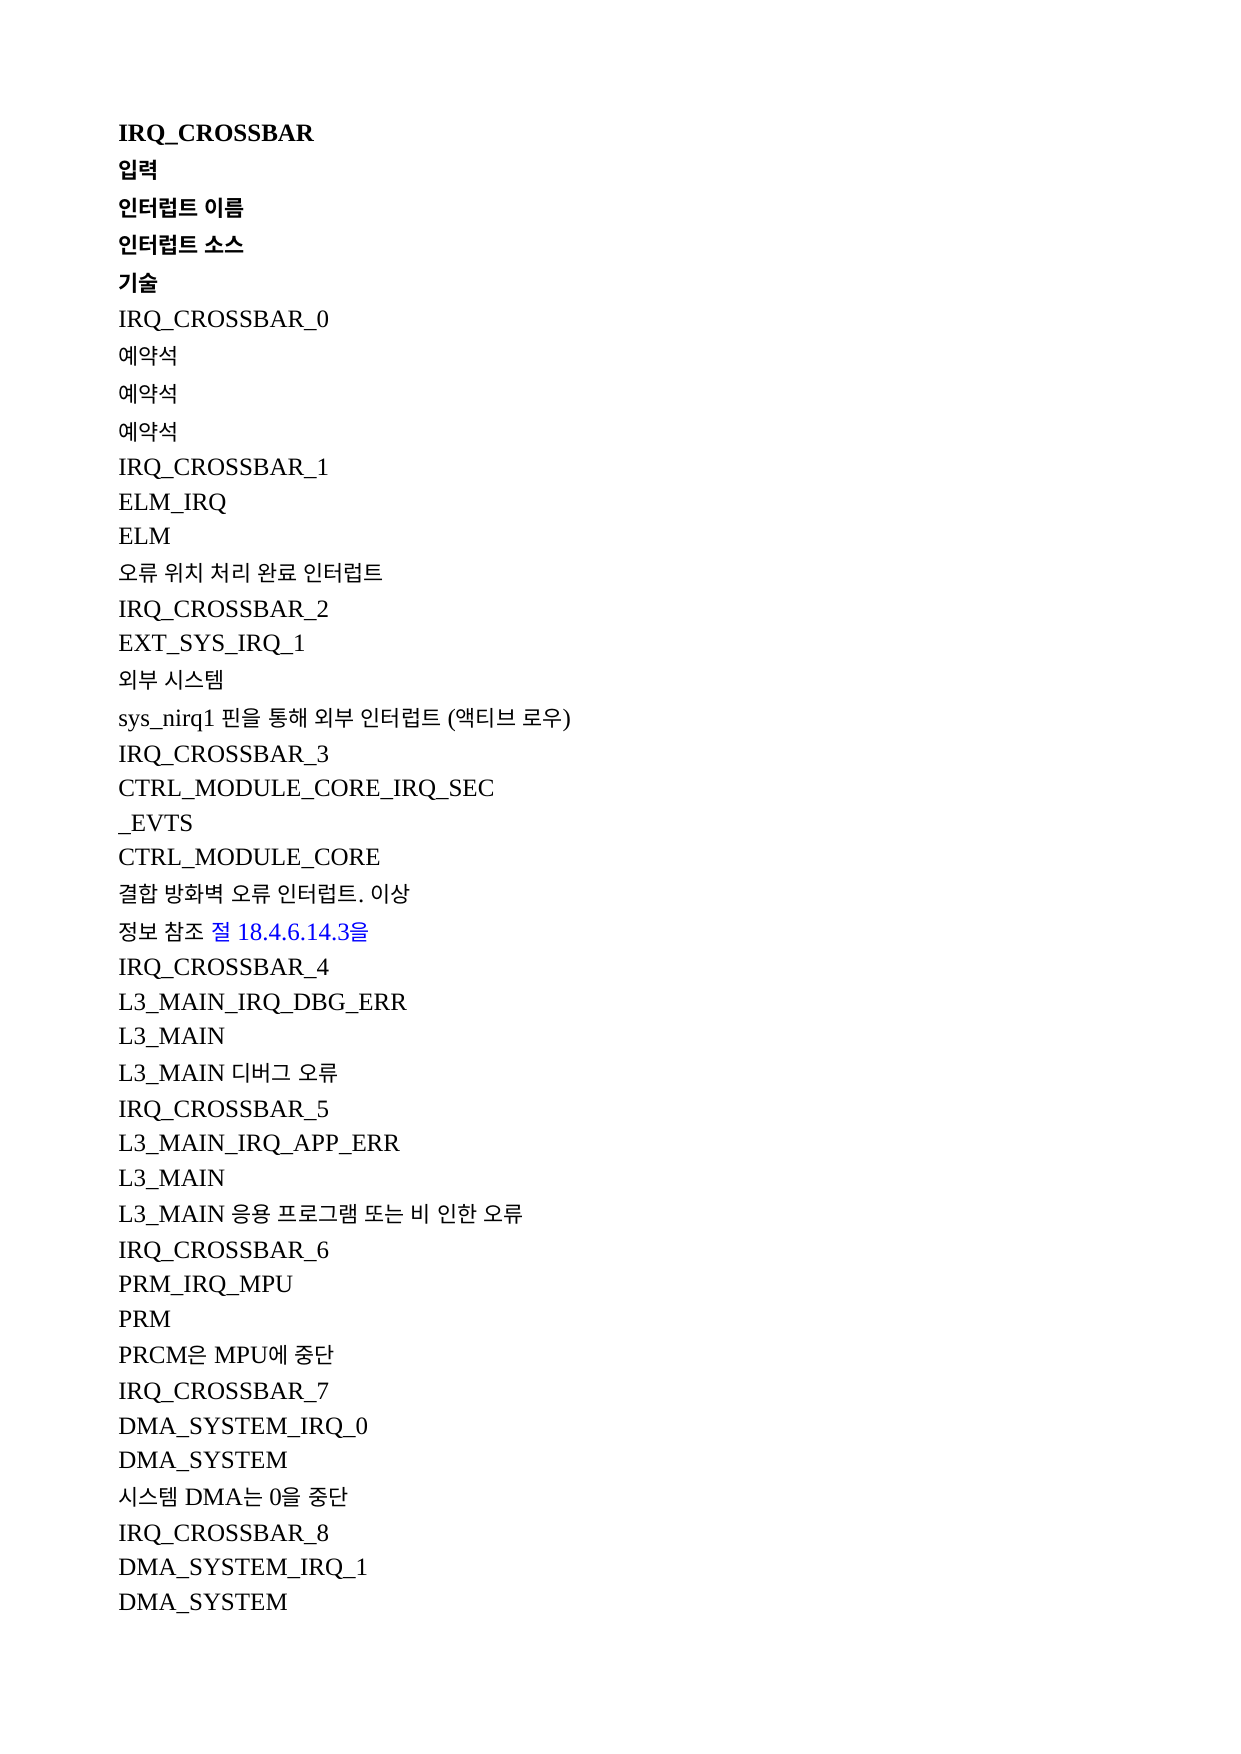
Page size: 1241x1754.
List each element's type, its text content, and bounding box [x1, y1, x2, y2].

text IRQ_CROSSBAR_8 [118, 1518, 1122, 1547]
text L3_MAIN 디버그 오류 [118, 1056, 1122, 1087]
text EXT_SYS_IRQ_1 [118, 628, 1122, 657]
text 인터럽트 이름 [118, 191, 1122, 222]
text CTRL_MODULE_CORE_IRQ_SEC [118, 773, 1122, 802]
text ELM [118, 521, 1122, 550]
text 기술 [118, 266, 1122, 298]
text 예약석 [118, 377, 1122, 408]
text L3_MAIN [118, 1021, 1122, 1050]
text L3_MAIN 응용 프로그램 또는 비 인한 오류 [118, 1197, 1122, 1229]
text IRQ_CROSSBAR_2 [118, 594, 1122, 623]
text DMA_SYSTEM [118, 1587, 1122, 1616]
text PRM_IRQ_MPU [118, 1269, 1122, 1298]
text IRQ_CROSSBAR_6 [118, 1235, 1122, 1264]
text 인터럽트 소스 [118, 228, 1122, 260]
text DMA_SYSTEM_IRQ_0 [118, 1411, 1122, 1440]
text 시스템 DMA는 0을 중단 [118, 1480, 1122, 1512]
text _EVTS [118, 808, 1122, 836]
text IRQ_CROSSBAR_5 [118, 1094, 1122, 1122]
text IRQ_CROSSBAR_0 [118, 304, 1122, 333]
text L3_MAIN [118, 1163, 1122, 1191]
text sys_nirq1 핀을 통해 외부 인터럽트 (액티브 로우) [118, 701, 1122, 732]
text 정보 참조 절 18.4.6.14.3을 [118, 914, 1122, 946]
text 예약석 [118, 339, 1122, 370]
text PRCM은 MPU에 중단 [118, 1338, 1122, 1370]
text PRM [118, 1304, 1122, 1333]
text L3_MAIN_IRQ_DBG_ERR [118, 987, 1122, 1016]
text IRQ_CROSSBAR_3 [118, 739, 1122, 767]
text 외부 시스템 [118, 663, 1122, 694]
text ELM_IRQ [118, 487, 1122, 516]
text 예약석 [118, 414, 1122, 446]
text 입력 [118, 153, 1122, 184]
text 오류 위치 처리 완료 인터럽트 [118, 556, 1122, 588]
text IRQ_CROSSBAR_1 [118, 452, 1122, 481]
text CTRL_MODULE_CORE [118, 842, 1122, 871]
text L3_MAIN_IRQ_APP_ERR [118, 1128, 1122, 1157]
text IRQ_CROSSBAR_4 [118, 952, 1122, 981]
text IRQ_CROSSBAR_7 [118, 1376, 1122, 1405]
text DMA_SYSTEM [118, 1445, 1122, 1474]
text 결합 방화벽 오류 인터럽트. 이상 [118, 877, 1122, 908]
text DMA_SYSTEM_IRQ_1 [118, 1552, 1122, 1581]
text IRQ_CROSSBAR [118, 118, 1122, 147]
